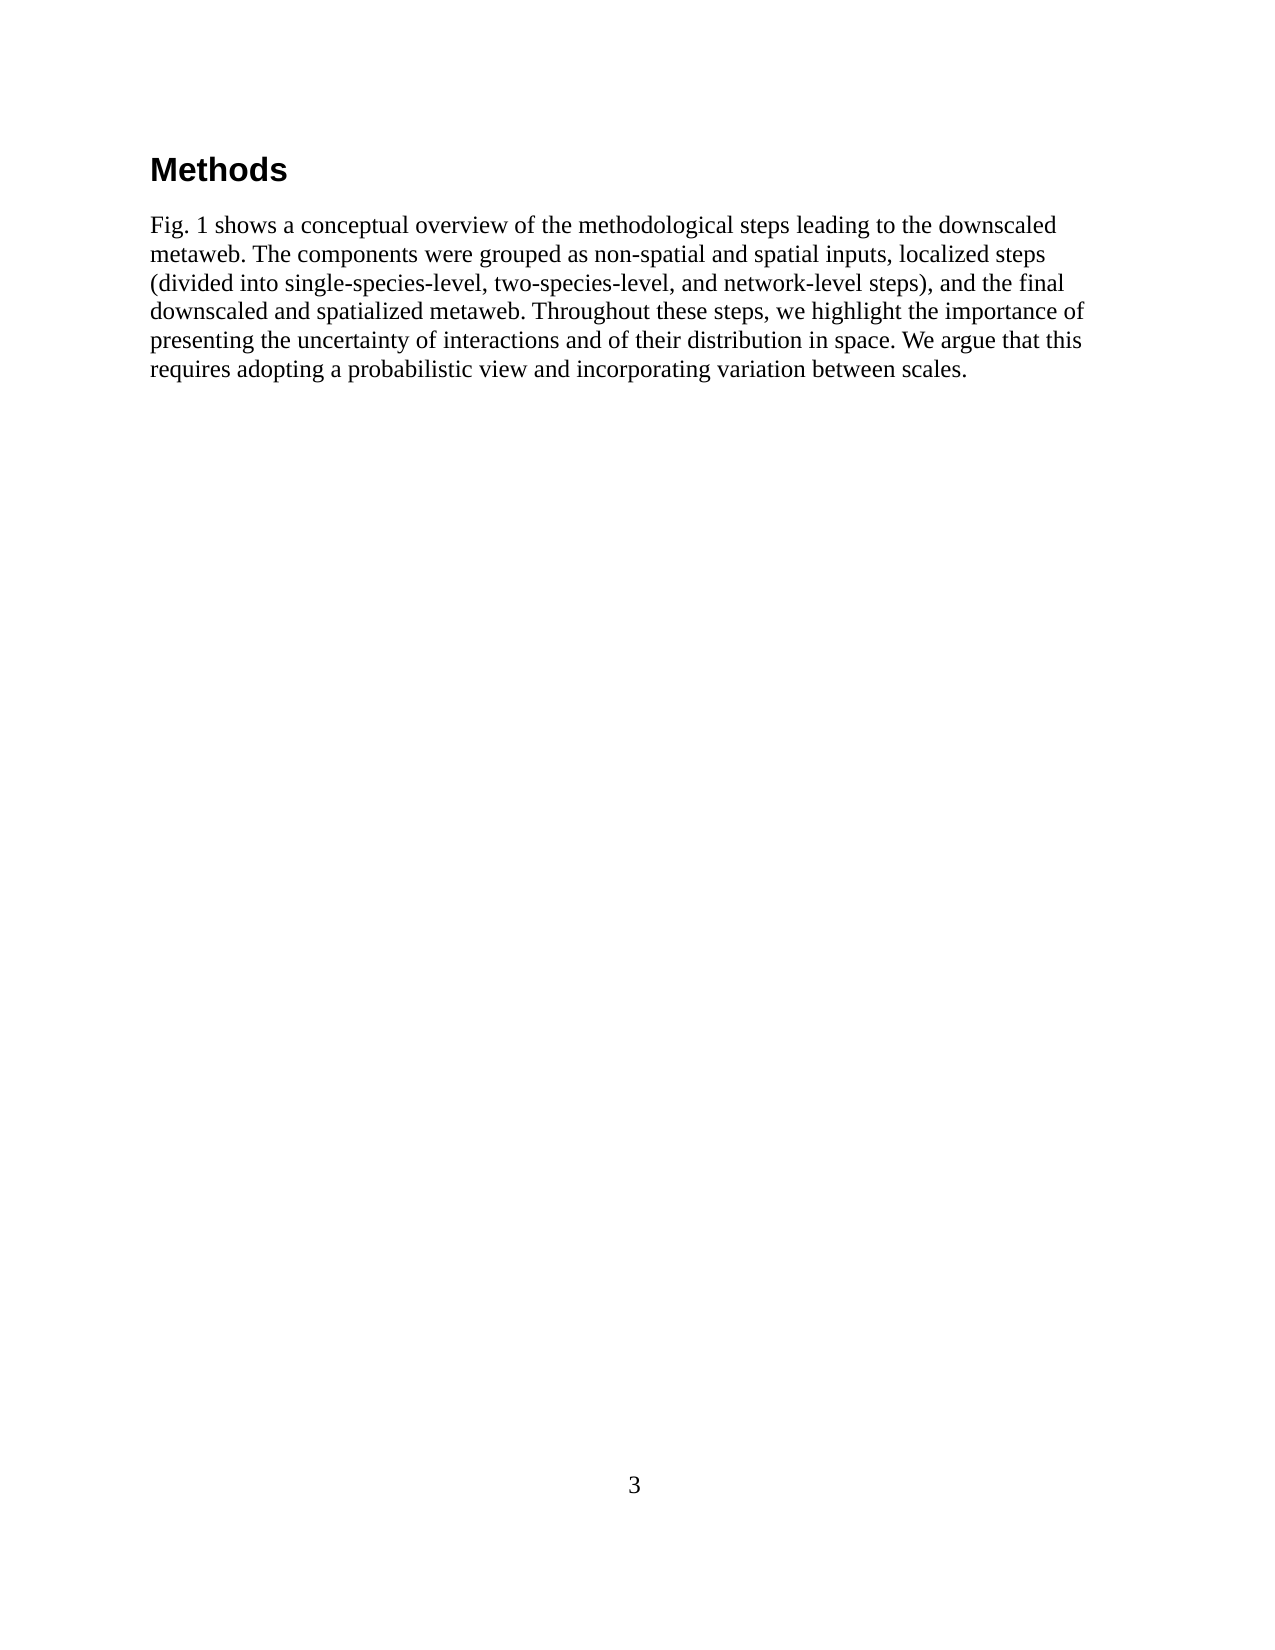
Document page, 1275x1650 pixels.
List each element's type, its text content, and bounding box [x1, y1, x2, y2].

subtitle Methods [150, 150, 1125, 189]
text Fig. 1 shows a conceptual overview of the methodological steps leading to the downscaled metaweb. The components were grouped as non-spatial and spatial inputs, localized steps (divided into single-species-level, two-species-level, and network-level steps), and the final downscaled and spatialized metaweb. Throughout these steps, we highlight the importance of presenting the uncertainty of interactions and of their distribution in space. We argue that this requires adopting a probabilistic view and incorporating variation between scales. [150, 210, 1125, 383]
